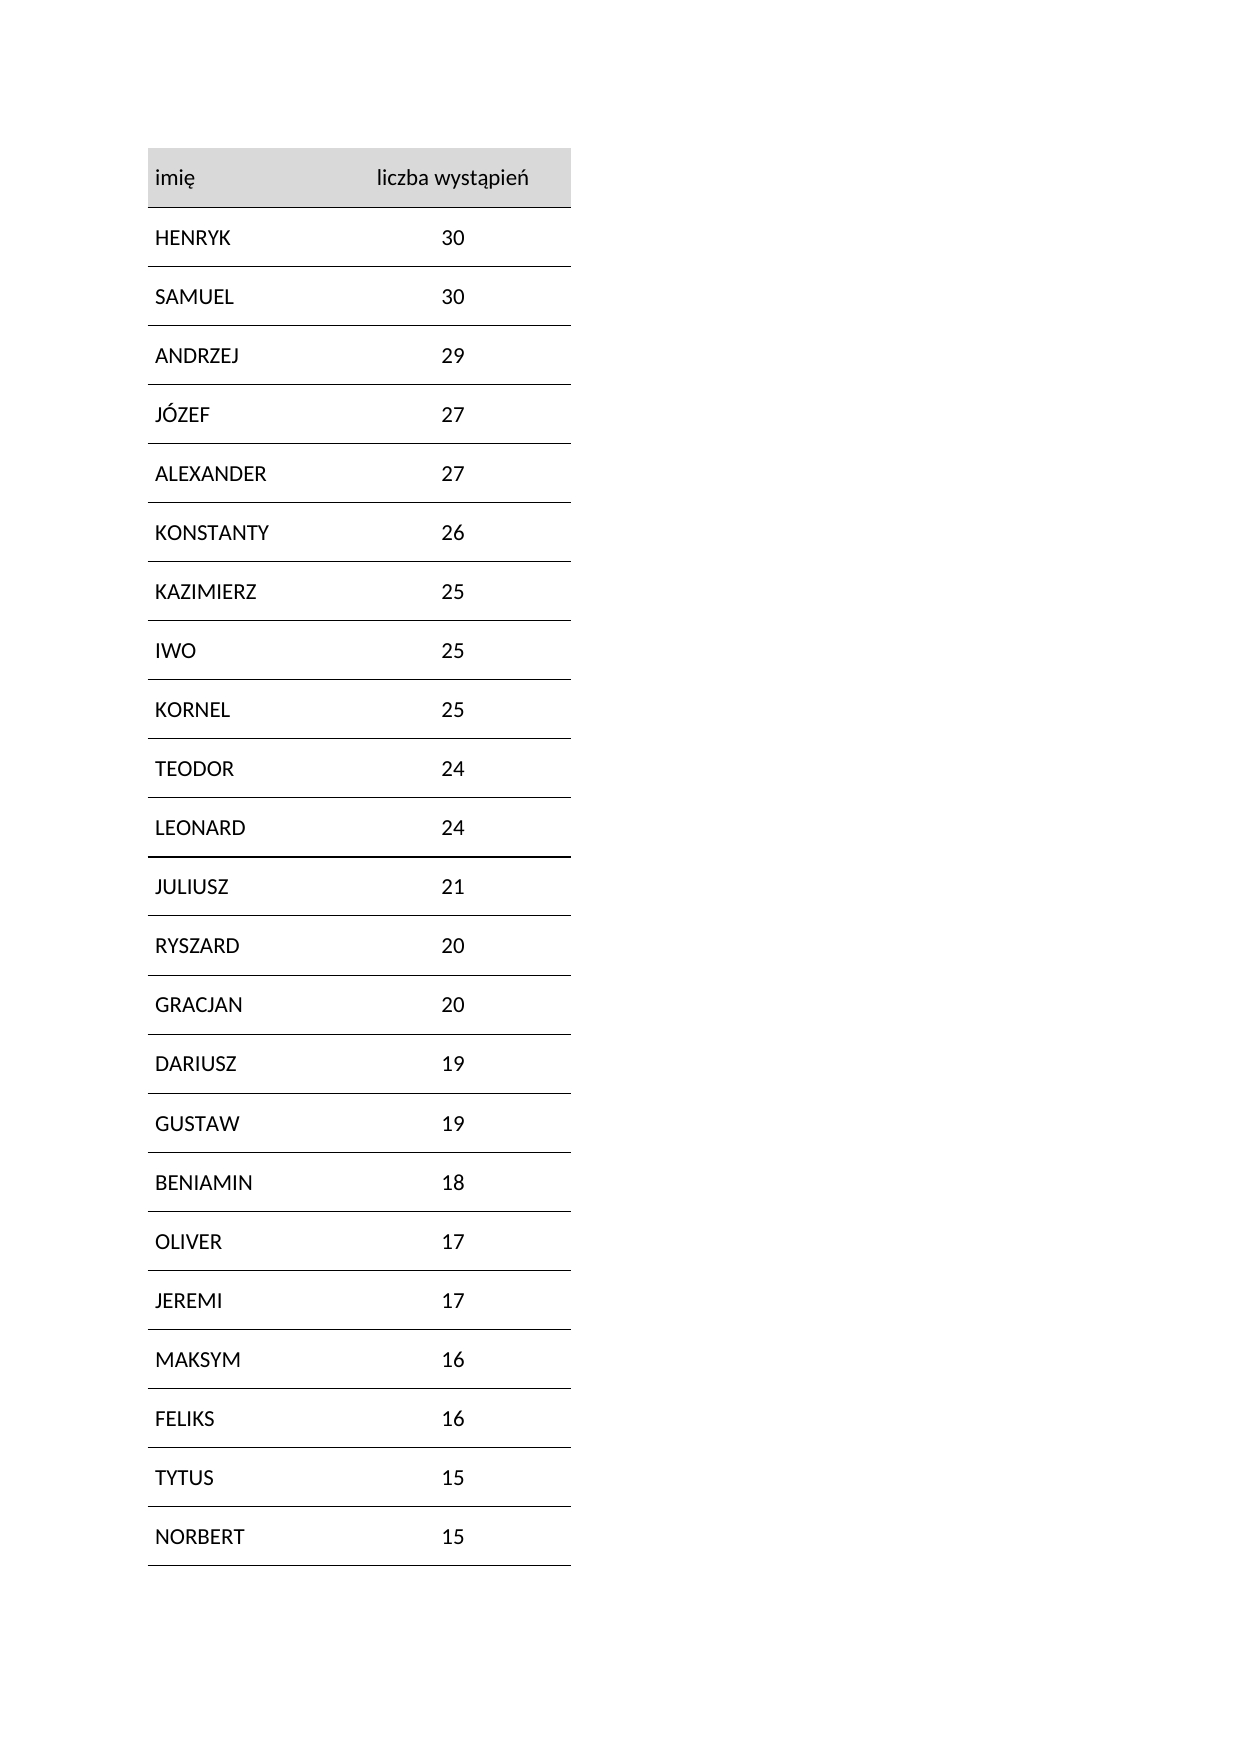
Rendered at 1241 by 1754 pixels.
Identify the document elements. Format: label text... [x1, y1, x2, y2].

table_cell 30 [335, 267, 571, 325]
table_cell 16 [335, 1330, 571, 1388]
table_cell 20 [335, 916, 571, 974]
table_cell 27 [335, 444, 571, 502]
table_cell JÓZEF [148, 385, 335, 443]
table_cell OLIVER [148, 1212, 335, 1270]
table_cell GUSTAW [148, 1094, 335, 1152]
table_cell ALEXANDER [148, 444, 335, 502]
table_cell JEREMI [148, 1271, 335, 1329]
table_cell 19 [335, 1035, 571, 1093]
table_cell IWO [148, 621, 335, 679]
table_cell 21 [335, 858, 571, 915]
table_cell 18 [335, 1153, 571, 1211]
table_header liczba wystąpień [335, 148, 571, 207]
table_cell KAZIMIERZ [148, 562, 335, 620]
table_cell GRACJAN [148, 976, 335, 1033]
table_cell RYSZARD [148, 916, 335, 974]
table_cell 30 [335, 208, 571, 266]
table_cell TEODOR [148, 739, 335, 797]
table_cell SAMUEL [148, 267, 335, 325]
table_cell 24 [335, 739, 571, 797]
table_cell LEONARD [148, 798, 335, 856]
table_cell KORNEL [148, 680, 335, 738]
table_header imię [148, 148, 335, 207]
table_cell 15 [335, 1507, 571, 1565]
table_cell 26 [335, 503, 571, 561]
table_cell BENIAMIN [148, 1153, 335, 1211]
table_cell KONSTANTY [148, 503, 335, 561]
table_cell 17 [335, 1271, 571, 1329]
table_cell 24 [335, 798, 571, 856]
table_cell FELIKS [148, 1389, 335, 1447]
table_cell 27 [335, 385, 571, 443]
table_cell DARIUSZ [148, 1035, 335, 1093]
table_cell 25 [335, 680, 571, 738]
table_cell NORBERT [148, 1507, 335, 1565]
table_cell 15 [335, 1448, 571, 1506]
table_cell HENRYK [148, 208, 335, 266]
table_cell 16 [335, 1389, 571, 1447]
table_cell MAKSYM [148, 1330, 335, 1388]
table_cell 25 [335, 621, 571, 679]
table_cell TYTUS [148, 1448, 335, 1506]
table_cell 20 [335, 976, 571, 1033]
table_cell 19 [335, 1094, 571, 1152]
table_cell 25 [335, 562, 571, 620]
table_cell ANDRZEJ [148, 326, 335, 384]
table_cell 17 [335, 1212, 571, 1270]
table_cell 29 [335, 326, 571, 384]
table_cell JULIUSZ [148, 858, 335, 915]
